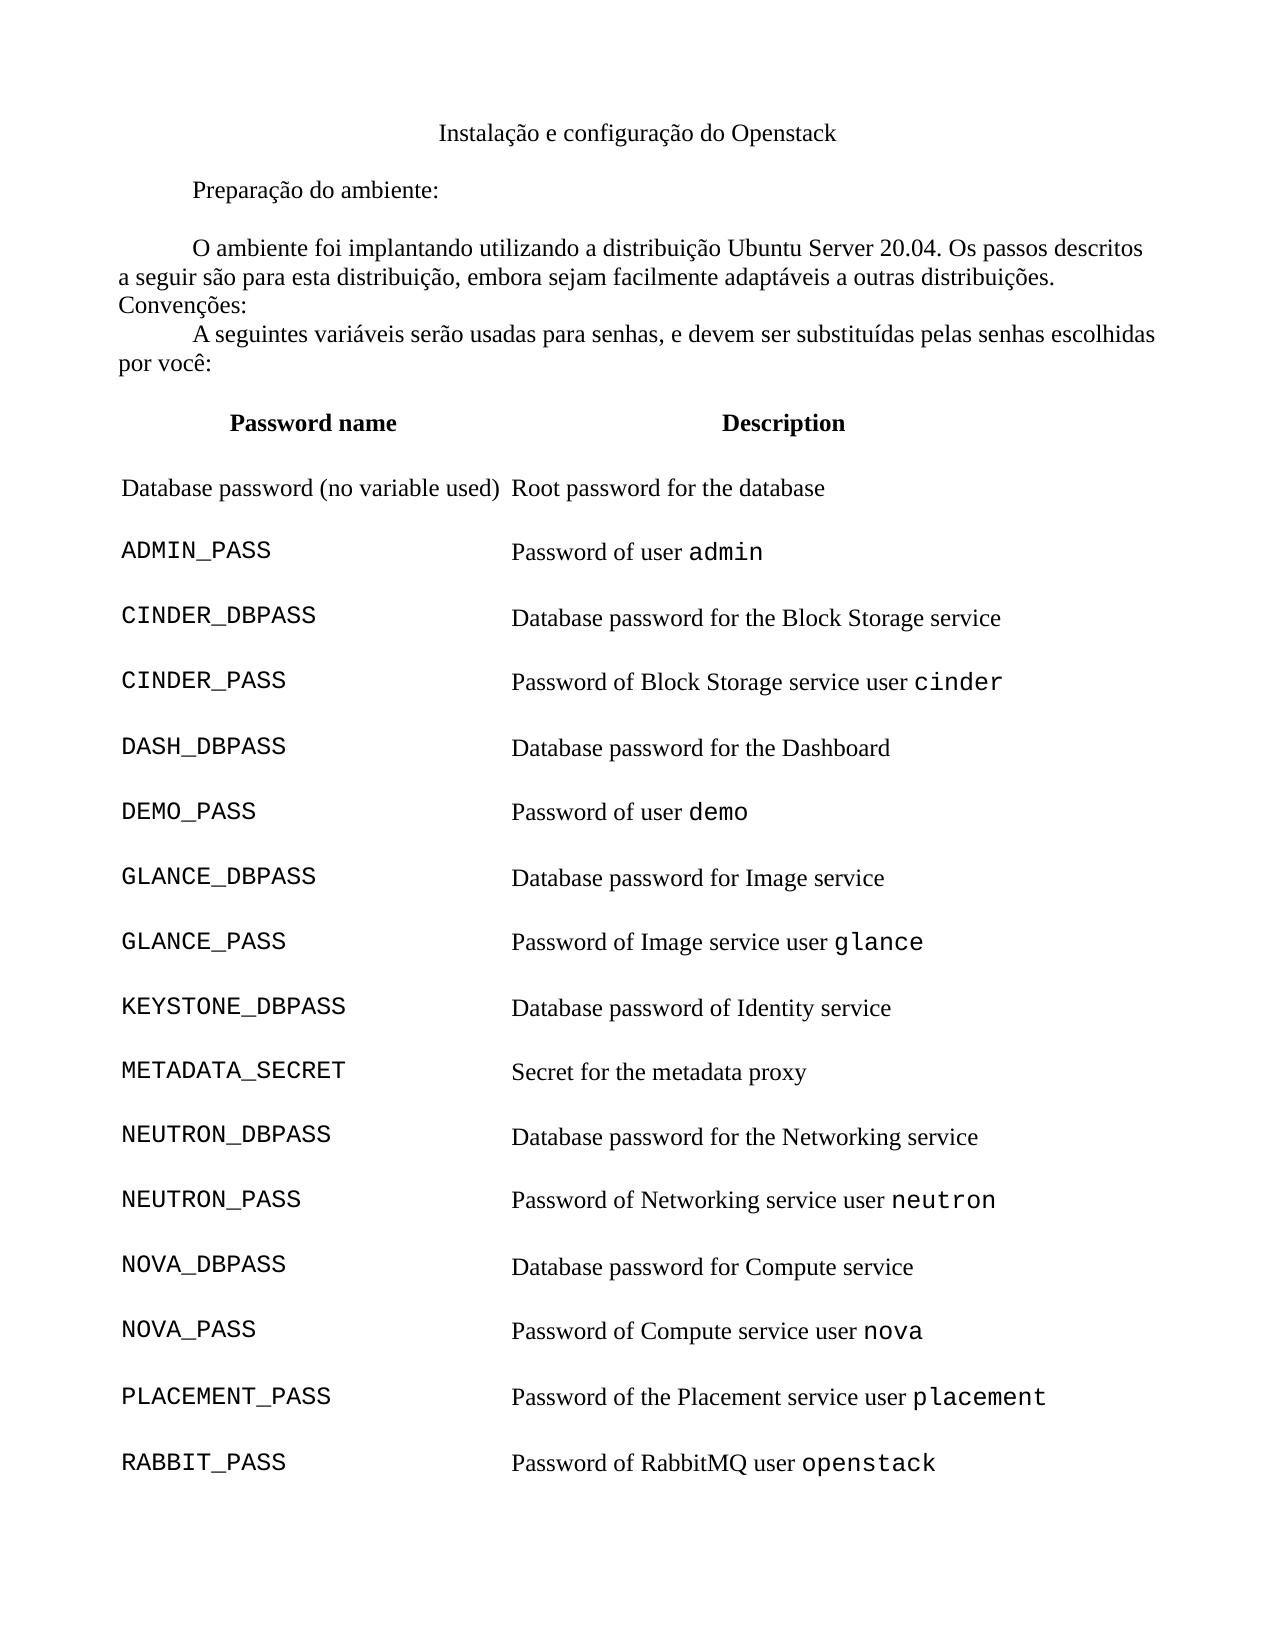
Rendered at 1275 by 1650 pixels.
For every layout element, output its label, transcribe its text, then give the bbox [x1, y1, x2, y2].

table_cell Root password for the database [508, 470, 1059, 534]
table_cell ADMIN_PASS [118, 534, 508, 600]
text O ambiente foi implantando utilizando a distribuição Ubuntu Server 20.04. Os passos descritos a seguir são para esta distribuição, embora sejam facilmente adaptáveis a outras distribuições. [118, 233, 1157, 291]
table_header Password name [118, 406, 508, 470]
table_cell Database password for the Block Storage service [508, 600, 1059, 664]
table_cell Database password for Image service [508, 860, 1059, 924]
table_cell CINDER_PASS [118, 664, 508, 730]
table_header Description [508, 406, 1059, 470]
table_cell NOVA_PASS [118, 1313, 508, 1379]
text Instalação e configuração do Openstack [118, 118, 1157, 147]
table_cell GLANCE_PASS [118, 924, 508, 991]
table_cell CINDER_DBPASS [118, 600, 508, 664]
table_cell Database password for Compute service [508, 1249, 1059, 1313]
table_cell Database password (no variable used) [118, 470, 508, 534]
table_cell GLANCE_DBPASS [118, 860, 508, 924]
table_cell RABBIT_PASS [118, 1445, 508, 1511]
text Preparação do ambiente: [118, 176, 1157, 204]
table_cell Password of Networking service user neutron [508, 1183, 1059, 1249]
text A seguintes variáveis serão usadas para senhas, e devem ser substituídas pelas senhas escolhidas por você: [118, 319, 1157, 377]
table_cell Database password of Identity service [508, 991, 1059, 1054]
table_cell Password of Block Storage service user cinder [508, 664, 1059, 730]
table_cell Password of Compute service user nova [508, 1313, 1059, 1379]
table_cell Password of the Placement service user placement [508, 1379, 1059, 1445]
table_cell Database password for the Dashboard [508, 730, 1059, 794]
table_cell DASH_DBPASS [118, 730, 508, 794]
table_cell METADATA_SECRET [118, 1055, 508, 1119]
table_cell DEMO_PASS [118, 794, 508, 860]
table_cell Password of Image service user glance [508, 924, 1059, 991]
table_cell Password of user demo [508, 794, 1059, 860]
table_cell NEUTRON_DBPASS [118, 1119, 508, 1183]
table_cell Secret for the metadata proxy [508, 1055, 1059, 1119]
table_cell NOVA_DBPASS [118, 1249, 508, 1313]
table_cell KEYSTONE_DBPASS [118, 991, 508, 1054]
table_cell PLACEMENT_PASS [118, 1379, 508, 1445]
text Convenções: [118, 291, 1157, 319]
table_cell Database password for the Networking service [508, 1119, 1059, 1183]
table_cell Password of RabbitMQ user openstack [508, 1445, 1059, 1511]
table_cell NEUTRON_PASS [118, 1183, 508, 1249]
table_cell Password of user admin [508, 534, 1059, 600]
